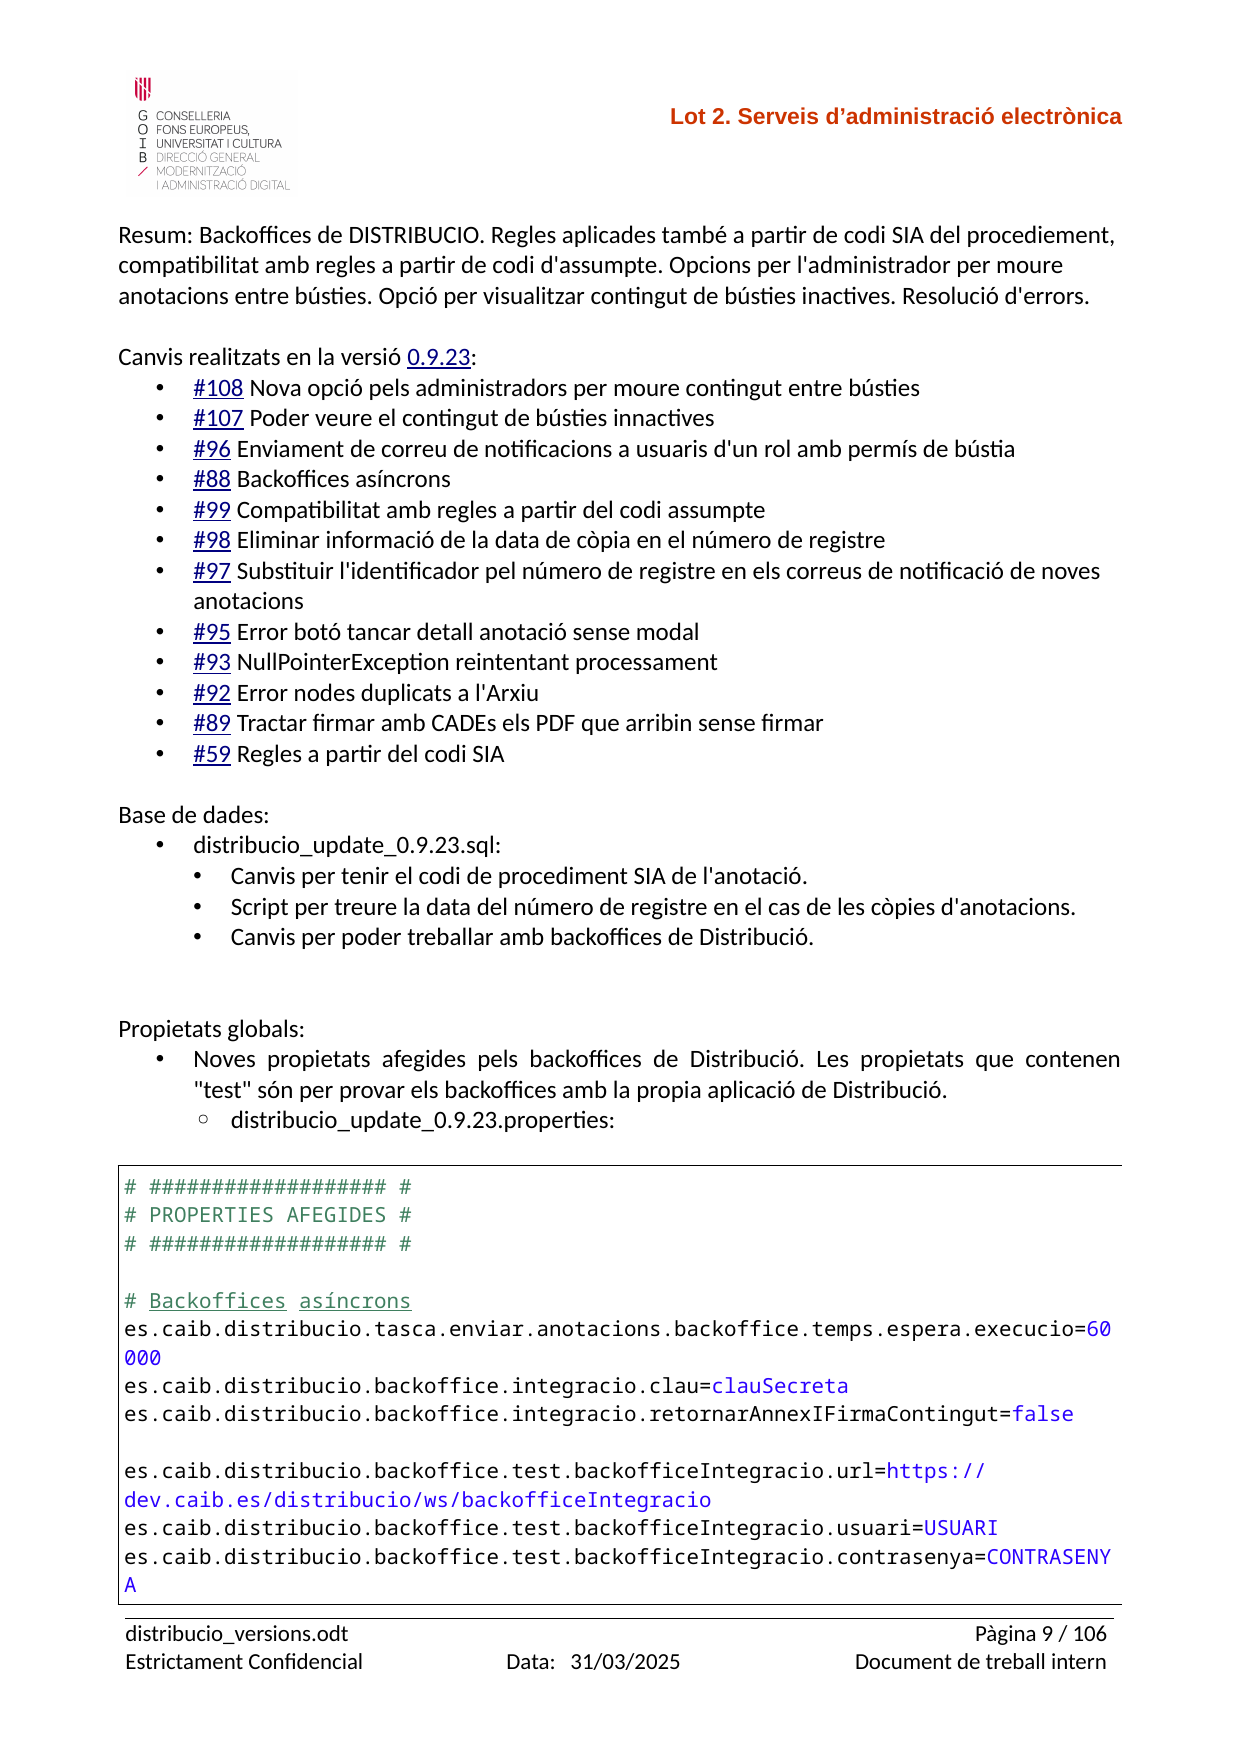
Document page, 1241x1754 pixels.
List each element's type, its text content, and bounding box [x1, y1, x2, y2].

list #88 Backoffices asíncrons [156, 463, 1122, 494]
text Base de dades: [118, 799, 1122, 829]
list #95 Error botó tancar detall anotació sense modal [156, 616, 1122, 646]
list #108 Nova opció pels administradors per moure contingut entre bústies [156, 372, 1122, 402]
list #89 Tractar firmar amb CADEs els PDF que arribin sense firmar [156, 707, 1122, 738]
list #93 NullPointerException reintentant processament [156, 646, 1122, 677]
text Canvis realitzats en la versió 0.9.23: [118, 341, 1122, 372]
list Script per treure la data del número de registre en el cas de les còpies d'anotacions. [193, 891, 1122, 921]
list #92 Error nodes duplicats a l'Arxiu [156, 677, 1122, 707]
list #107 Poder veure el contingut de bústies innactives [156, 402, 1122, 433]
list #96 Enviament de correu de notificacions a usuaris d'un rol amb permís de bústia [156, 433, 1122, 463]
list Noves propietats afegides pels backoffices de Distribució. Les propietats que contenen "test" són per provar els backoffices amb la propia aplicació de Distribució. [156, 1043, 1122, 1104]
picture [126, 70, 299, 197]
list Canvis per poder treballar amb backoffices de Distribució. [193, 921, 1122, 952]
list Canvis per tenir el codi de procediment SIA de l'anotació. [193, 860, 1122, 891]
list #98 Eliminar informació de la data de còpia en el número de registre [156, 524, 1122, 555]
list distribucio_update_0.9.23.properties: [193, 1104, 1122, 1135]
text Resum: Backoffices de DISTRIBUCIO. Regles aplicades també a partir de codi SIA del procediement, compatibilitat amb regles a partir de codi d'assumpte. Opcions per l'administrador per moure anotacions entre bústies. Opció per visualitzar contingut de bústies inactives. Resolució d'errors. [118, 219, 1122, 311]
list distribucio_update_0.9.23.sql: [156, 829, 1122, 860]
text Propietats globals: [118, 1013, 1122, 1043]
list #59 Regles a partir del codi SIA [156, 738, 1122, 768]
list #99 Compatibilitat amb regles a partir del codi assumpte [156, 494, 1122, 524]
list #97 Substituir l'identificador pel número de registre en els correus de notificació de noves anotacions [156, 555, 1122, 616]
table_header # ################### # # PROPERTIES AFEGIDES # # ################### # # Backoffices asíncrons es.caib.distribucio.tasca.enviar.anotacions.backoffice.temps.espera.execucio=60000 es.caib.distribucio.backoffice.integracio.clau=clauSecreta es.caib.distribucio.backoffice.integracio.retornarAnnexIFirmaContingut=false es.caib.distribucio.backoffice.test.backofficeIntegracio.url=https://dev.caib.es/distribucio/ws/backofficeIntegracio es.caib.distribucio.backoffice.test.backofficeIntegracio.usuari=USUARI es.caib.distribucio.backoffice.test.backofficeIntegracio.contrasenya=CONTRASENYA [119, 1166, 1122, 1604]
